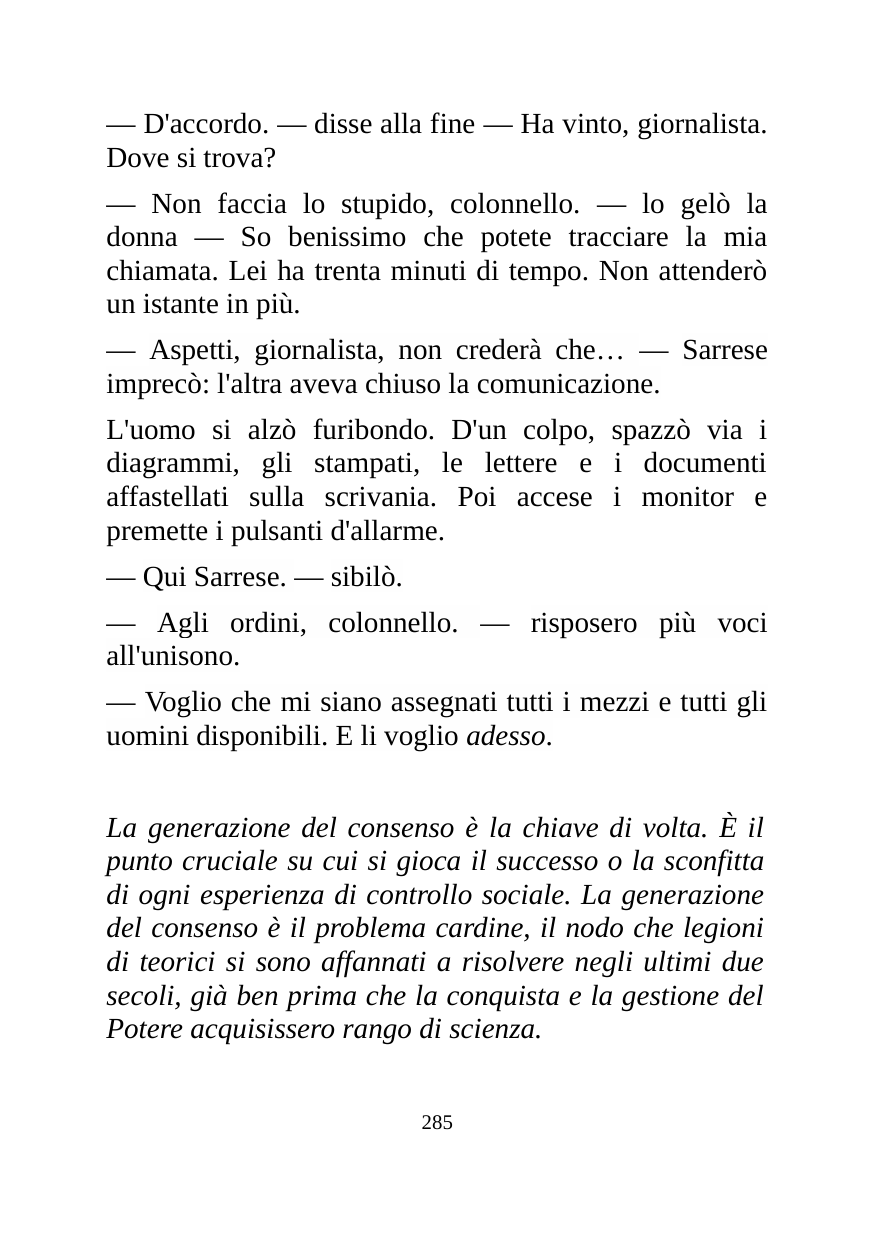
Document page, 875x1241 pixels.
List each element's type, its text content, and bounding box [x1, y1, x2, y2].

text — Aspetti, giornalista, non crederà che… — Sarrese imprecò: l'altra aveva chiuso la comunicazione. [106, 332, 768, 399]
text — D'accordo. — disse alla fine — Ha vinto, giornalista. Dove si trova? [106, 106, 768, 173]
text — Non faccia lo stupido, colonnello. — lo gelò la donna — So benissimo che potete tracciare la mia chiamata. Lei ha trenta minuti di tempo. Non attenderò un istante in più. [106, 186, 768, 320]
text — Qui Sarrese. — sibilò. [106, 559, 768, 592]
text La generazione del consenso è la chiave di volta. È il punto cruciale su cui si gioca il successo o la sconfitta di ogni esperienza di controllo sociale. La generazione del consenso è il problema cardine, il nodo che legioni di teorici si sono affannati a risolvere negli ultimi due secoli, già ben prima che la conquista e la gestione del Potere acquisissero rango di scienza. [106, 810, 768, 1045]
text — Agli ordini, colonnello. — risposero più voci all'unisono. [106, 605, 768, 672]
text — Voglio che mi siano assegnati tutti i mezzi e tutti gli uomini disponibili. E li voglio adesso. [106, 684, 768, 751]
text L'uomo si alzò furibondo. D'un colpo, spazzò via i diagrammi, gli stampati, le lettere e i documenti affastellati sulla scrivania. Poi accese i monitor e premette i pulsanti d'allarme. [106, 412, 768, 546]
